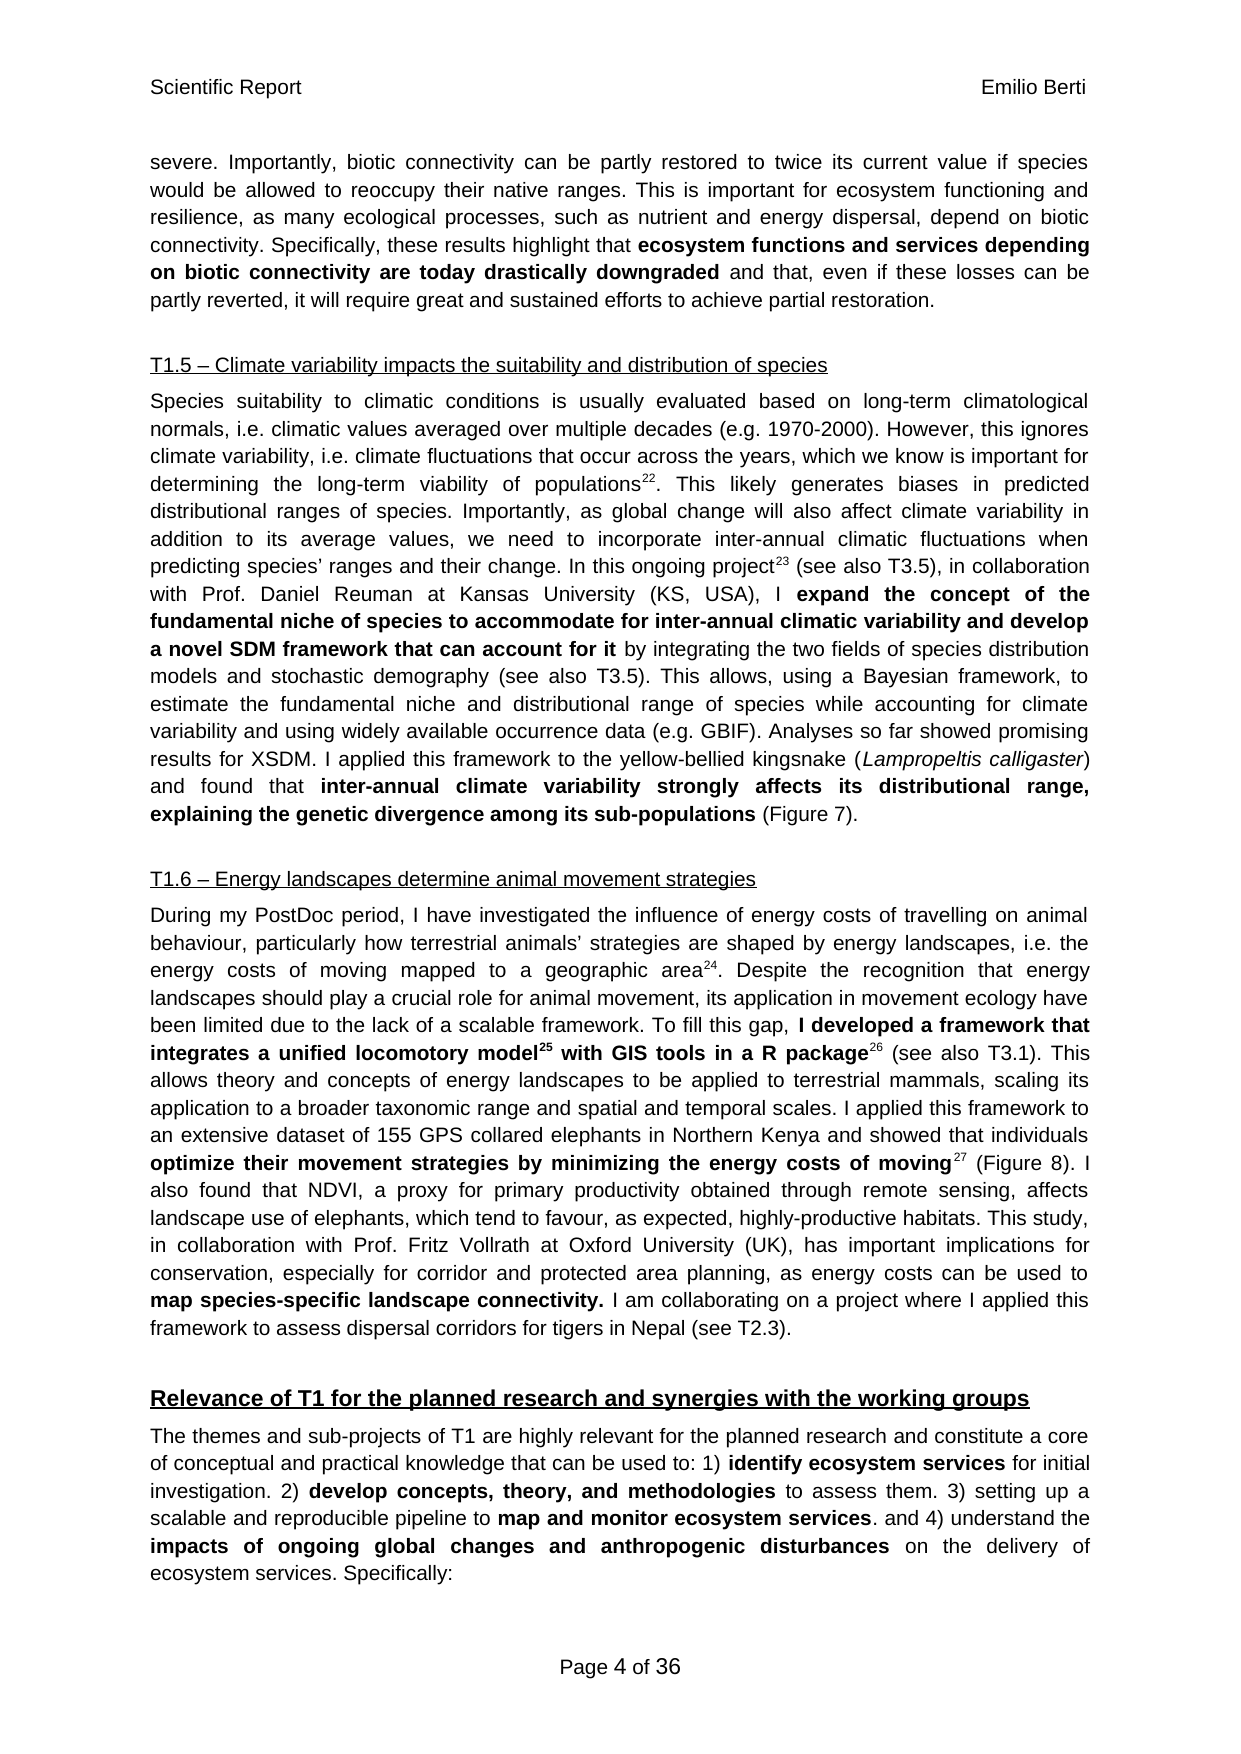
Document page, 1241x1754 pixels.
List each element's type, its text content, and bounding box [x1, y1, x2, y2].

text During my PostDoc period, I have investigated the influence of energy costs of travelling on animal behaviour, particularly how terrestrial animals’ strategies are shaped by energy landscapes, i.e. the energy costs of moving mapped to a geographic area24. Despite the recognition that energy landscapes should play a crucial role for animal movement, its application in movement ecology have been limited due to the lack of a scalable framework. To fill this gap, I developed a framework that integrates a unified locomotory model25 with GIS tools in a R package26 (see also T3.1). This allows theory and concepts of energy landscapes to be applied to terrestrial mammals, scaling its application to a broader taxonomic range and spatial and temporal scales. I applied this framework to an extensive dataset of 155 GPS collared elephants in Northern Kenya and showed that individuals optimize their movement strategies by minimizing the energy costs of moving27 (Figure 8). I also found that NDVI, a proxy for primary productivity obtained through remote sensing, affects landscape use of elephants, which tend to favour, as expected, highly-productive habitats. This study, in collaboration with Prof. Fritz Vollrath at Oxford University (UK), has important implications for conservation, especially for corridor and protected area planning, as energy costs can be used to map species-specific landscape connectivity. I am collaborating on a project where I applied this framework to assess dispersal corridors for tigers in Nepal (see T2.3). [150, 903, 1090, 1339]
subtitle T1.6 – Energy landscapes determine animal movement strategies [150, 866, 1090, 890]
text The themes and sub-projects of T1 are highly relevant for the planned research and constitute a core of conceptual and practical knowledge that can be used to: 1) identify ecosystem services for initial investigation. 2) develop concepts, theory, and methodologies to assess them. 3) setting up a scalable and reproducible pipeline to map and monitor ecosystem services. and 4) understand the impacts of ongoing global changes and anthropogenic disturbances on the delivery of ecosystem services. Specifically: [150, 1423, 1090, 1585]
subtitle Relevance of T1 for the planned research and synergies with the working groups [150, 1384, 1090, 1411]
text Species suitability to climatic conditions is usually evaluated based on long-term climatological normals, i.e. climatic values averaged over multiple decades (e.g. 1970-2000). However, this ignores climate variability, i.e. climate fluctuations that occur across the years, which we know is important for determining the long-term viability of populations22. This likely generates biases in predicted distributional ranges of species. Importantly, as global change will also affect climate variability in addition to its average values, we need to incorporate inter-annual climatic fluctuations when predicting species’ ranges and their change. In this ongoing project23 (see also T3.5), in collaboration with Prof. Daniel Reuman at Kansas University (KS, USA), I expand the concept of the fundamental niche of species to accommodate for inter-annual climatic variability and develop a novel SDM framework that can account for it by integrating the two fields of species distribution models and stochastic demography (see also T3.5). This allows, using a Bayesian framework, to estimate the fundamental niche and distributional range of species while accounting for climate variability and using widely available occurrence data (e.g. GBIF). Analyses so far showed promising results for XSDM. I applied this framework to the yellow-bellied kingsnake (Lampropeltis calligaster) and found that inter-annual climate variability strongly affects its distributional range, explaining the genetic divergence among its sub-populations (Figure 7). [150, 389, 1090, 825]
subtitle T1.5 – Climate variability impacts the suitability and distribution of species [150, 352, 1090, 376]
text severe. Importantly, biotic connectivity can be partly restored to twice its current value if species would be allowed to reoccupy their native ranges. This is important for ecosystem functioning and resilience, as many ecological processes, such as nutrient and energy dispersal, depend on biotic connectivity. Specifically, these results highlight that ecosystem functions and services depending on biotic connectivity are today drastically downgraded and that, even if these losses can be partly reverted, it will require great and sustained efforts to achieve partial restoration. [150, 150, 1090, 311]
